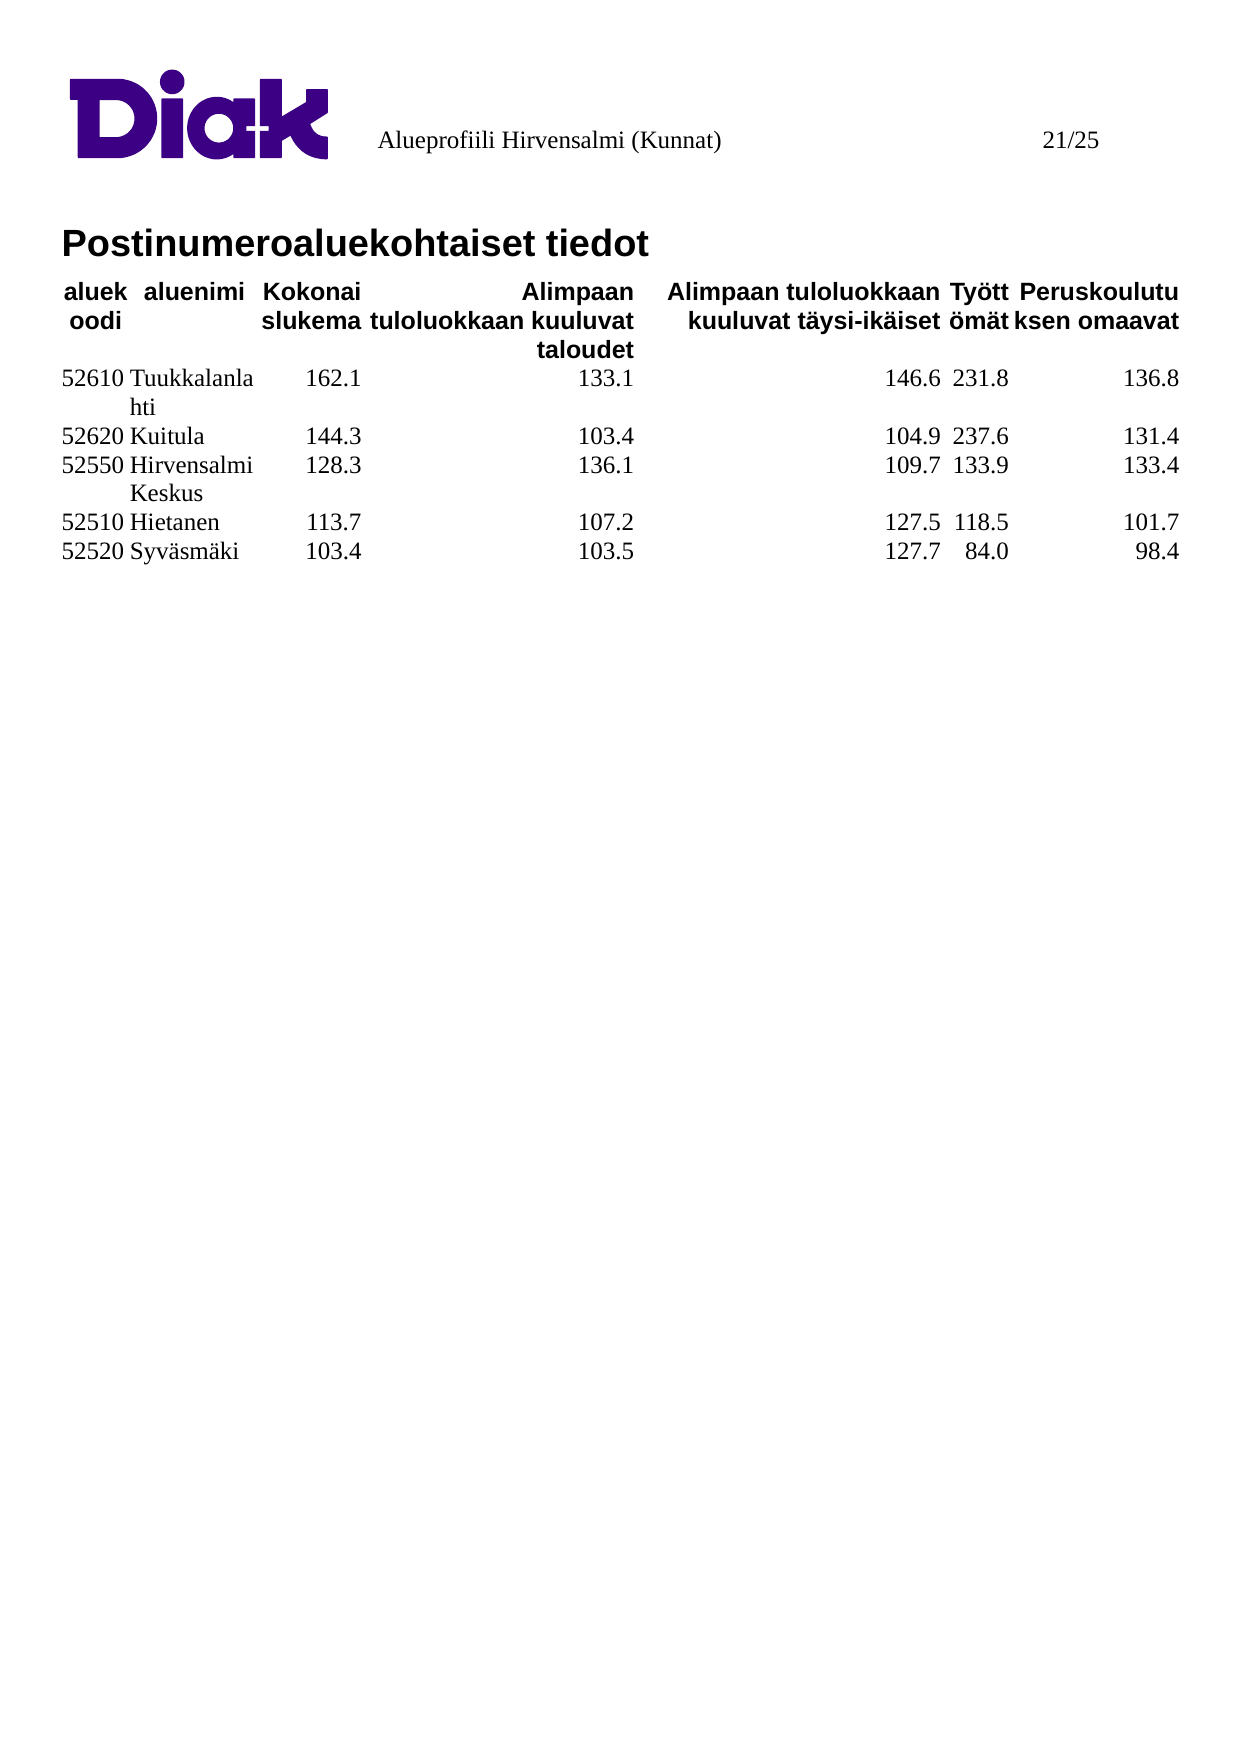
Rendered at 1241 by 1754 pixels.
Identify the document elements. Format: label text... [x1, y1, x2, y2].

table_header Peruskoulutuksen omaavat [1009, 277, 1179, 363]
table_cell 144.3 [259, 421, 361, 450]
table_cell 84.0 [941, 536, 1009, 565]
table_cell 52520 [61, 536, 129, 565]
table_cell Tuukkalanlahti [130, 364, 259, 421]
table_cell 127.7 [634, 536, 941, 565]
table_cell 237.6 [941, 421, 1009, 450]
table_cell 127.5 [634, 507, 941, 536]
table_cell 52620 [61, 421, 129, 450]
table_cell 231.8 [941, 364, 1009, 421]
table_cell Kuitula [130, 421, 259, 450]
table_cell Syväsmäki [130, 536, 259, 565]
table_cell 101.7 [1009, 507, 1179, 536]
table_cell 133.9 [941, 450, 1009, 507]
table_cell 52550 [61, 450, 129, 507]
table_cell 128.3 [259, 450, 361, 507]
table_cell 52510 [61, 507, 129, 536]
table_header Työttömät [941, 277, 1009, 363]
table_cell 133.4 [1009, 450, 1179, 507]
table_cell 107.2 [361, 507, 634, 536]
table_cell 131.4 [1009, 421, 1179, 450]
table_cell 109.7 [634, 450, 941, 507]
table_header aluekoodi [61, 277, 129, 363]
table_cell 103.4 [361, 421, 634, 450]
table_cell 52610 [61, 364, 129, 421]
table_cell 133.1 [361, 364, 634, 421]
table_cell 103.5 [361, 536, 634, 565]
table_cell 146.6 [634, 364, 941, 421]
table_cell Hietanen [130, 507, 259, 536]
table_header Alimpaan tuloluokkaan kuuluvat taloudet [361, 277, 634, 363]
table_cell 113.7 [259, 507, 361, 536]
table_cell 98.4 [1009, 536, 1179, 565]
table_cell 162.1 [259, 364, 361, 421]
table_header Kokonaislukema [259, 277, 361, 363]
table_cell 103.4 [259, 536, 361, 565]
table_header aluenimi [130, 277, 259, 363]
table_header Alimpaan tuloluokkaan kuuluvat täysi-ikäiset [634, 277, 941, 363]
table_cell Hirvensalmi Keskus [130, 450, 259, 507]
table_cell 118.5 [941, 507, 1009, 536]
subtitle Postinumeroaluekohtaiset tiedot [61, 221, 1179, 265]
table_cell 104.9 [634, 421, 941, 450]
table_cell 136.1 [361, 450, 634, 507]
table_cell 136.8 [1009, 364, 1179, 421]
